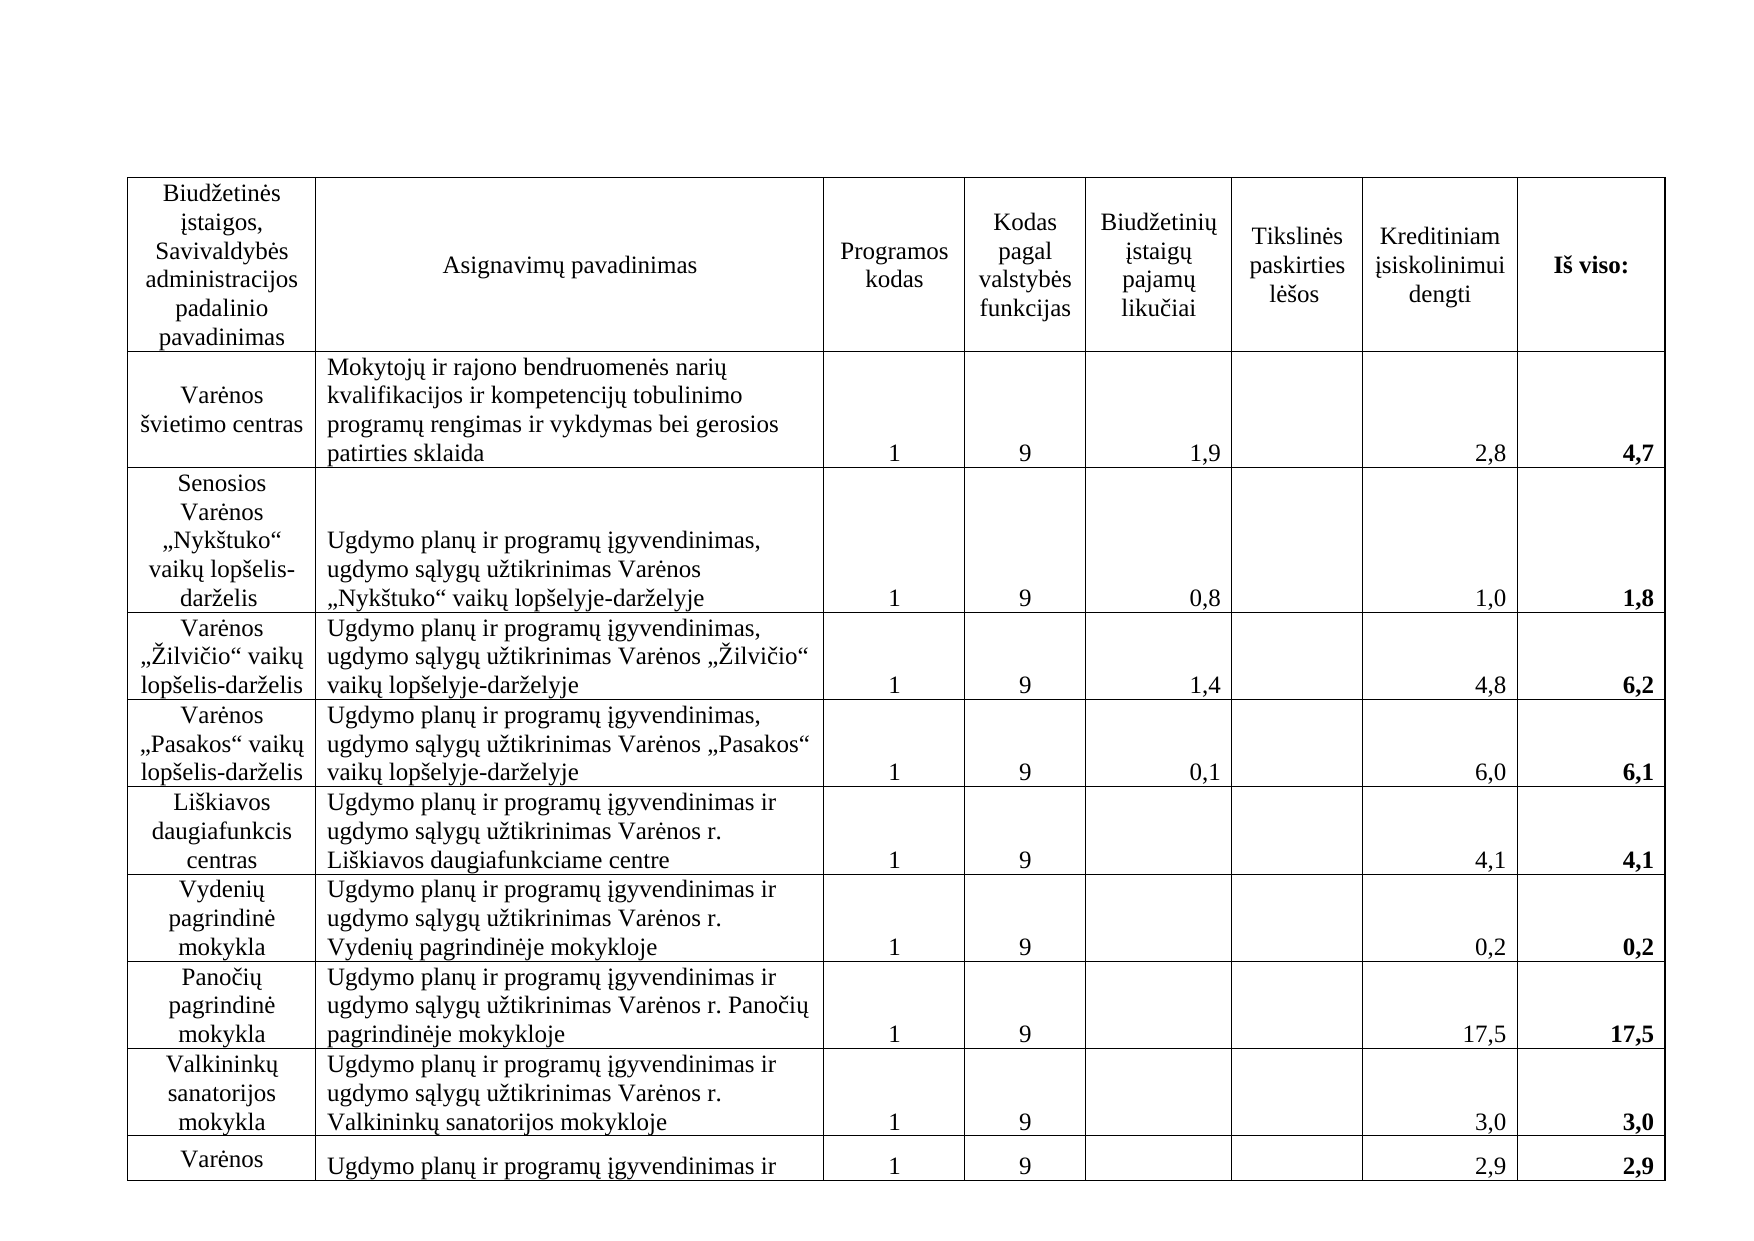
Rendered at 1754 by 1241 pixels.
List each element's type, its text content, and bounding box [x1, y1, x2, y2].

table_cell 9 [965, 613, 1085, 699]
table_cell 1 [824, 1049, 964, 1135]
table_cell Ugdymo planų ir programų įgyvendinimas, ugdymo sąlygų užtikrinimas Varėnos „Nykštuko“ vaikų lopšelyje-darželyje [316, 468, 823, 612]
table_header Iš viso: [1518, 178, 1664, 351]
table_cell 4,1 [1363, 787, 1517, 873]
table_cell Ugdymo planų ir programų įgyvendinimas ir [316, 1136, 823, 1180]
table_cell Ugdymo planų ir programų įgyvendinimas ir ugdymo sąlygų užtikrinimas Varėnos r. Vydenių pagrindinėje mokykloje [316, 875, 823, 961]
table_cell Ugdymo planų ir programų įgyvendinimas, ugdymo sąlygų užtikrinimas Varėnos „Žilvičio“ vaikų lopšelyje-darželyje [316, 613, 823, 699]
table_cell 1,9 [1086, 352, 1231, 467]
table_cell [1086, 1049, 1231, 1135]
table_cell 9 [965, 700, 1085, 786]
table_cell 9 [965, 875, 1085, 961]
table_cell 3,0 [1518, 1049, 1664, 1135]
table_cell Ugdymo planų ir programų įgyvendinimas, ugdymo sąlygų užtikrinimas Varėnos „Pasakos“ vaikų lopšelyje-darželyje [316, 700, 823, 786]
table_cell 9 [965, 352, 1085, 467]
table_header Kreditiniam įsiskolinimui dengti [1363, 178, 1517, 351]
table_cell 6,1 [1518, 700, 1664, 786]
table_cell Valkininkų sanatorijos mokykla [128, 1049, 315, 1135]
table_cell 2,9 [1518, 1136, 1664, 1180]
table_header Tikslinės paskirties lėšos [1232, 178, 1362, 351]
table_cell 1 [824, 1136, 964, 1180]
table_cell Ugdymo planų ir programų įgyvendinimas ir ugdymo sąlygų užtikrinimas Varėnos r. Panočių pagrindinėje mokykloje [316, 962, 823, 1048]
table_cell 1 [824, 352, 964, 467]
table_cell 0,8 [1086, 468, 1231, 612]
table_cell 1 [824, 875, 964, 961]
table_cell 4,7 [1518, 352, 1664, 467]
table_cell Ugdymo planų ir programų įgyvendinimas ir ugdymo sąlygų užtikrinimas Varėnos r. Liškiavos daugiafunkciame centre [316, 787, 823, 873]
table_header Kodas pagal valstybės funkcijas [965, 178, 1085, 351]
table_cell [1232, 962, 1362, 1048]
table_cell Panočių pagrindinė mokykla [128, 962, 315, 1048]
table_cell 1,8 [1518, 468, 1664, 612]
table_cell 9 [965, 962, 1085, 1048]
table_cell [1232, 1136, 1362, 1180]
table_cell Varėnos „Žilvičio“ vaikų lopšelis-darželis [128, 613, 315, 699]
table_cell 0,1 [1086, 700, 1231, 786]
table_cell [1086, 875, 1231, 961]
table_cell 17,5 [1518, 962, 1664, 1048]
table_cell [1232, 352, 1362, 467]
table_cell [1232, 875, 1362, 961]
table_cell Varėnos [128, 1136, 315, 1180]
table_cell 4,1 [1518, 787, 1664, 873]
table_cell [1086, 1136, 1231, 1180]
table_cell Vydenių pagrindinė mokykla [128, 875, 315, 961]
table_header Biudžetinės įstaigos, Savivaldybės administracijos padalinio pavadinimas [128, 178, 315, 351]
table_cell 9 [965, 787, 1085, 873]
table_header Programos kodas [824, 178, 964, 351]
table_cell 9 [965, 1049, 1085, 1135]
table_cell 17,5 [1363, 962, 1517, 1048]
table_cell [1232, 468, 1362, 612]
table_cell [1086, 962, 1231, 1048]
table_cell Varėnos švietimo centras [128, 352, 315, 467]
table_cell Ugdymo planų ir programų įgyvendinimas ir ugdymo sąlygų užtikrinimas Varėnos r. Valkininkų sanatorijos mokykloje [316, 1049, 823, 1135]
table_cell [1232, 1049, 1362, 1135]
table_cell Senosios Varėnos „Nykštuko“ vaikų lopšelis-darželis [128, 468, 315, 612]
table_cell 6,2 [1518, 613, 1664, 699]
table_cell 2,8 [1363, 352, 1517, 467]
table_cell Varėnos „Pasakos“ vaikų lopšelis-darželis [128, 700, 315, 786]
table_cell 2,9 [1363, 1136, 1517, 1180]
table_cell 1 [824, 468, 964, 612]
table_header Asignavimų pavadinimas [316, 178, 823, 351]
table_cell 9 [965, 468, 1085, 612]
table_cell 6,0 [1363, 700, 1517, 786]
table_cell 1,0 [1363, 468, 1517, 612]
table_header Biudžetinių įstaigų pajamų likučiai [1086, 178, 1231, 351]
table_cell 1 [824, 787, 964, 873]
table_cell 0,2 [1363, 875, 1517, 961]
table_cell 3,0 [1363, 1049, 1517, 1135]
table_cell 4,8 [1363, 613, 1517, 699]
table_cell [1232, 613, 1362, 699]
table_cell Mokytojų ir rajono bendruomenės narių kvalifikacijos ir kompetencijų tobulinimo programų rengimas ir vykdymas bei gerosios patirties sklaida [316, 352, 823, 467]
table_cell Liškiavos daugiafunkcis centras [128, 787, 315, 873]
table_cell 1 [824, 700, 964, 786]
table_cell [1086, 787, 1231, 873]
table_cell 1 [824, 613, 964, 699]
table_cell 1,4 [1086, 613, 1231, 699]
table_cell [1232, 700, 1362, 786]
table_cell [1232, 787, 1362, 873]
table_cell 9 [965, 1136, 1085, 1180]
table_cell 0,2 [1518, 875, 1664, 961]
table_cell 1 [824, 962, 964, 1048]
